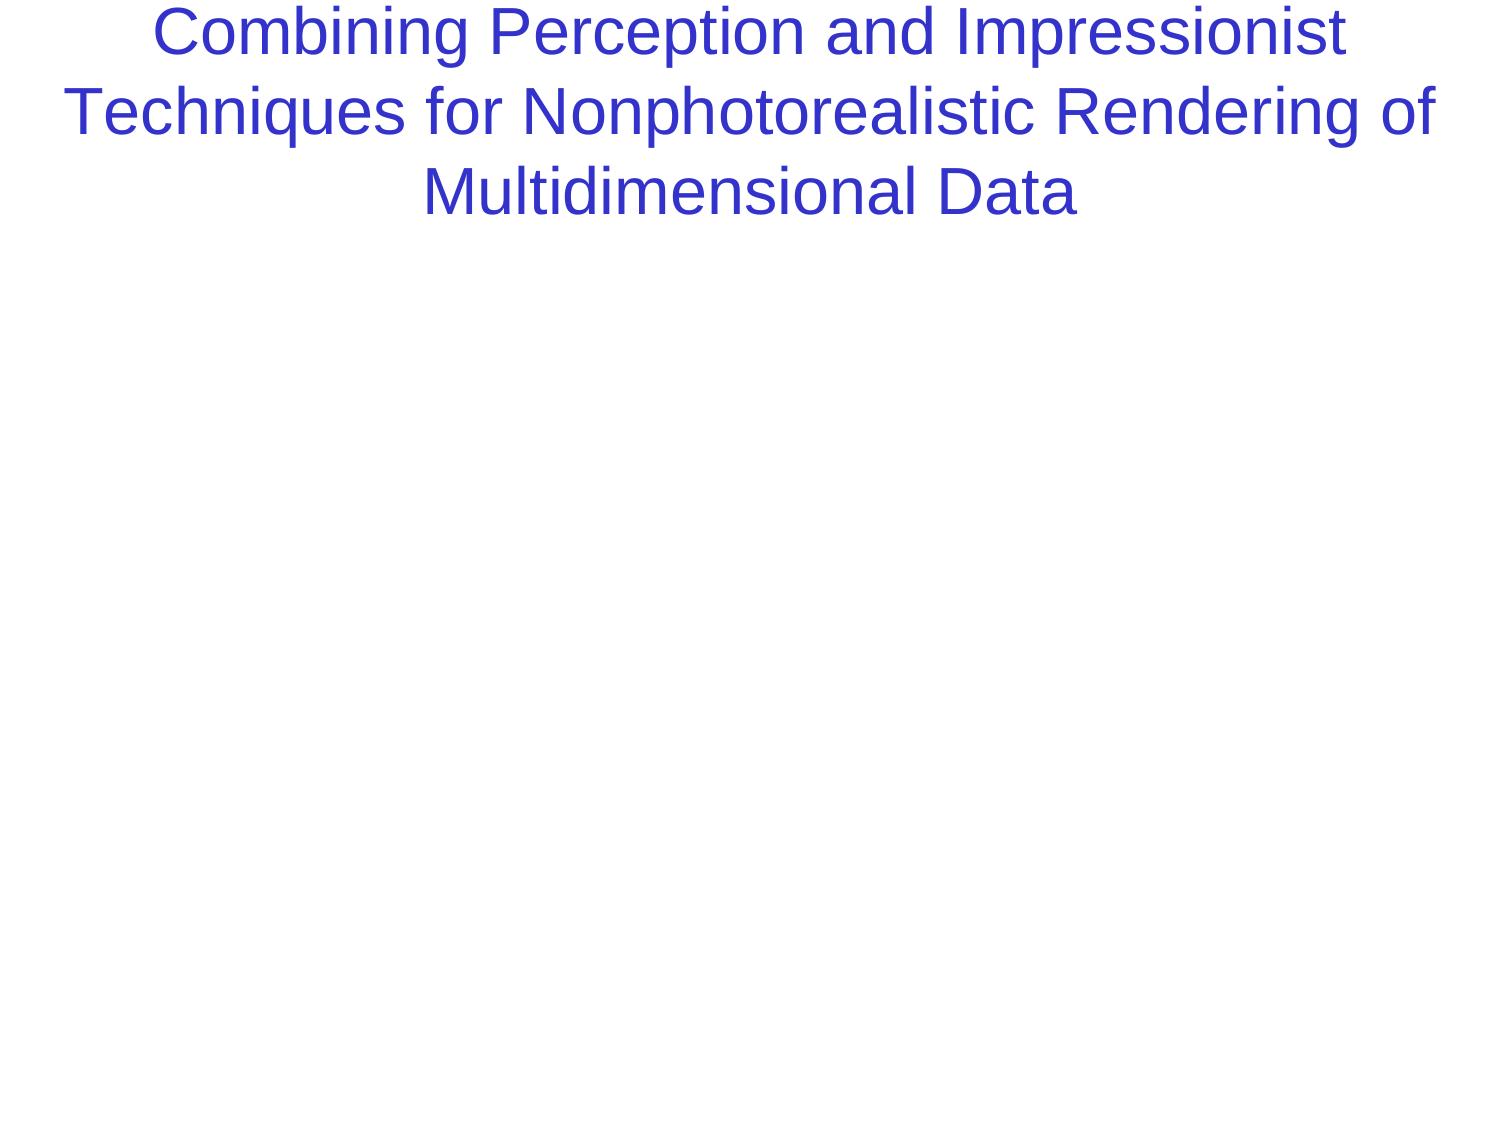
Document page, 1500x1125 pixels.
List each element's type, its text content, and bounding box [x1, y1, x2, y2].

title Combining Perception and Impressionist Techniques for Nonphotorealistic Rendering of Multidimensional Data [0, 0, 1500, 236]
